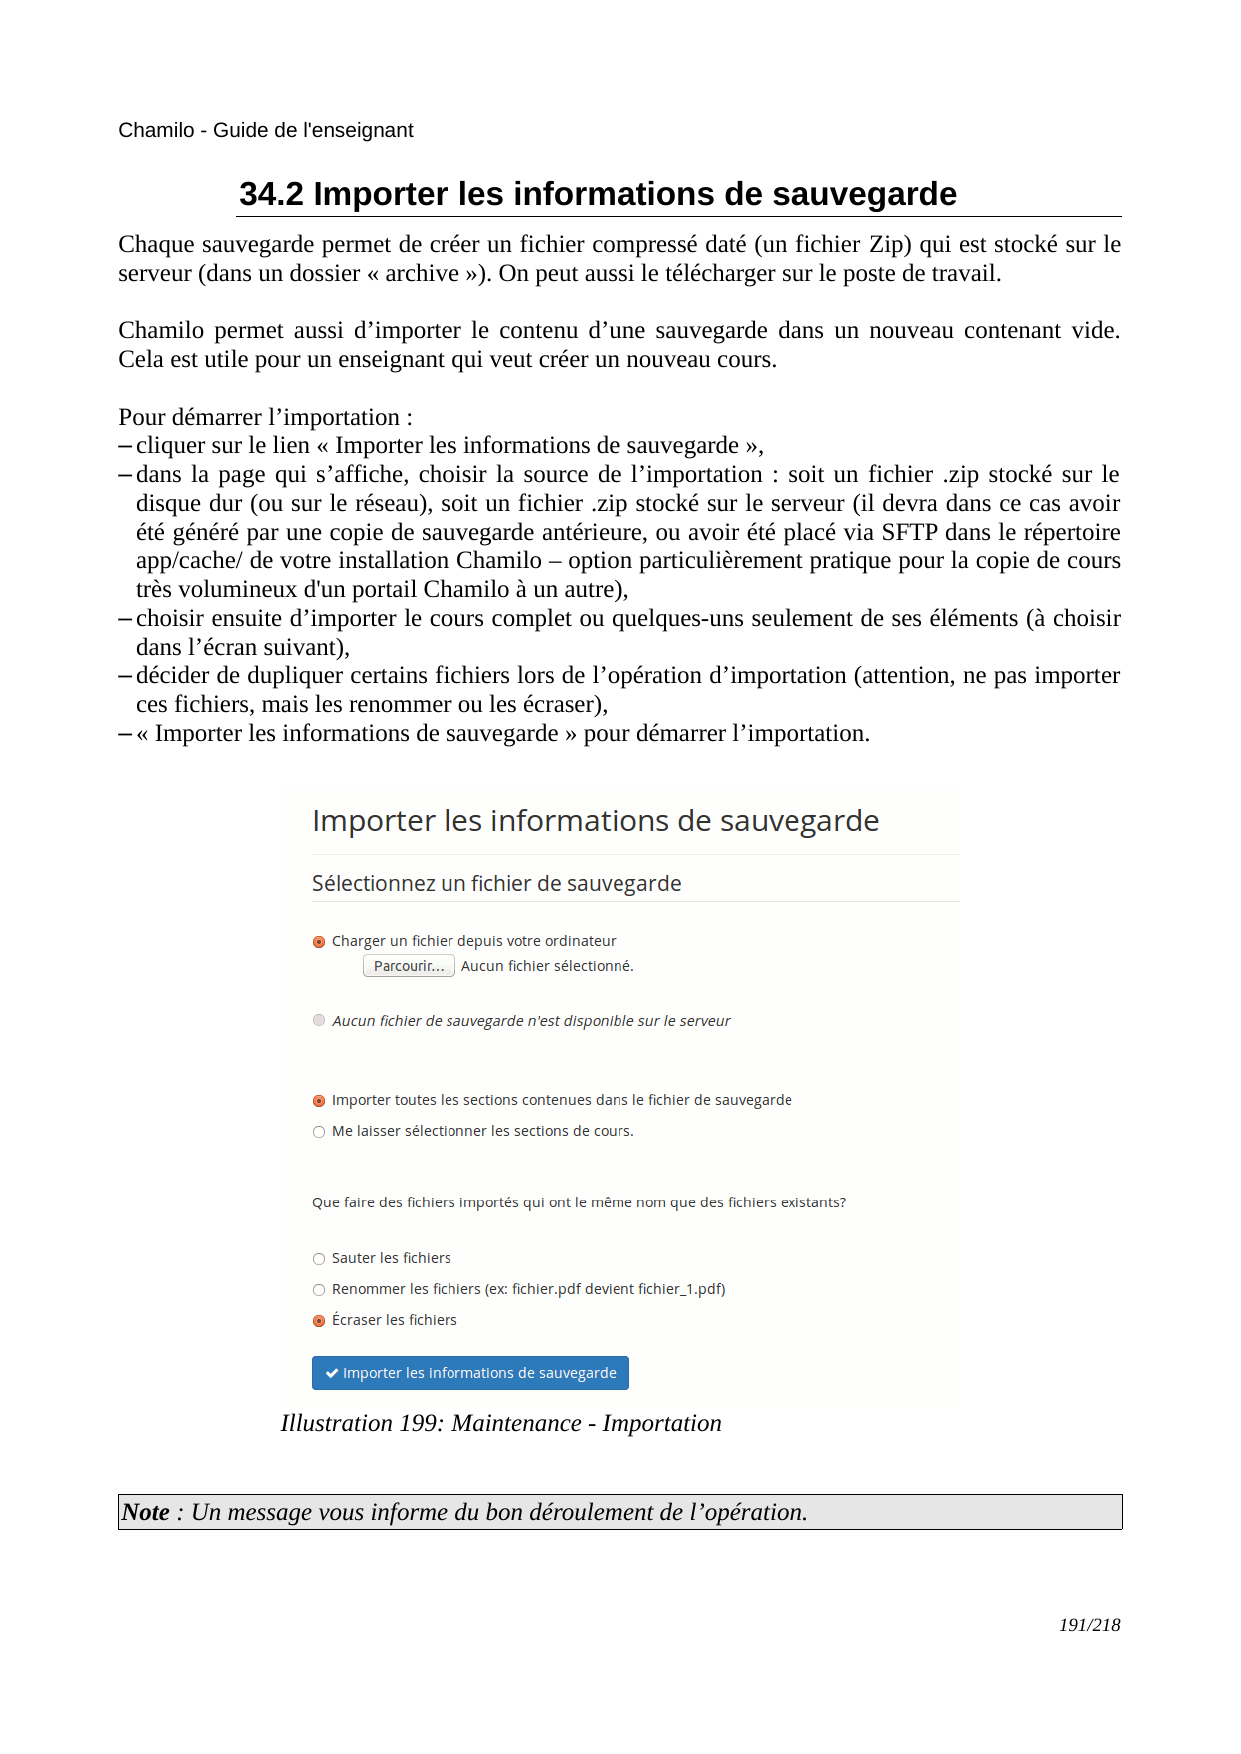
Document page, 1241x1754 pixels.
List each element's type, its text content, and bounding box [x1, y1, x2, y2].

text Chamilo permet aussi d’importer le contenu d’une sauvegarde dans un nouveau contenant vide. Cela est utile pour un enseignant qui veut créer un nouveau cours. [118, 316, 1122, 373]
list décider de dupliquer certains fichiers lors de l’opération d’importation (attention, ne pas importer ces fichiers, mais les renommer ou les écraser), [118, 661, 1122, 718]
text Illustration 199: Maintenance - Importation [280, 1408, 960, 1436]
list « Importer les informations de sauvegarde » pour démarrer l’importation. [118, 718, 1122, 747]
picture [280, 788, 960, 1408]
list choisir ensuite d’importer le cours complet ou quelques-uns seulement de ses éléments (à choisir dans l’écran suivant), [118, 603, 1122, 661]
subtitle Importer les informations de sauvegarde [236, 172, 1122, 216]
list dans la page qui s’affiche, choisir la source de l’importation : soit un fichier .zip stocké sur le disque dur (ou sur le réseau), soit un fichier .zip stocké sur le serveur (il devra dans ce cas avoir été généré par une copie de sauvegarde antérieure, ou avoir été placé via SFTP dans le répertoire app/cache/ de votre installation Chamilo – option particulièrement pratique pour la copie de cours très volumineux d'un portail Chamilo à un autre), [118, 459, 1122, 603]
text Pour démarrer l’importation : [118, 402, 1122, 431]
list cliquer sur le lien « Importer les informations de sauvegarde », [118, 431, 1122, 459]
text Note : Un message vous informe du bon déroulement de l’opération. [119, 1495, 1122, 1529]
text Chaque sauvegarde permet de créer un fichier compressé daté (un fichier Zip) qui est stocké sur le serveur (dans un dossier « archive »). On peut aussi le télécharger sur le poste de travail. [118, 229, 1122, 287]
